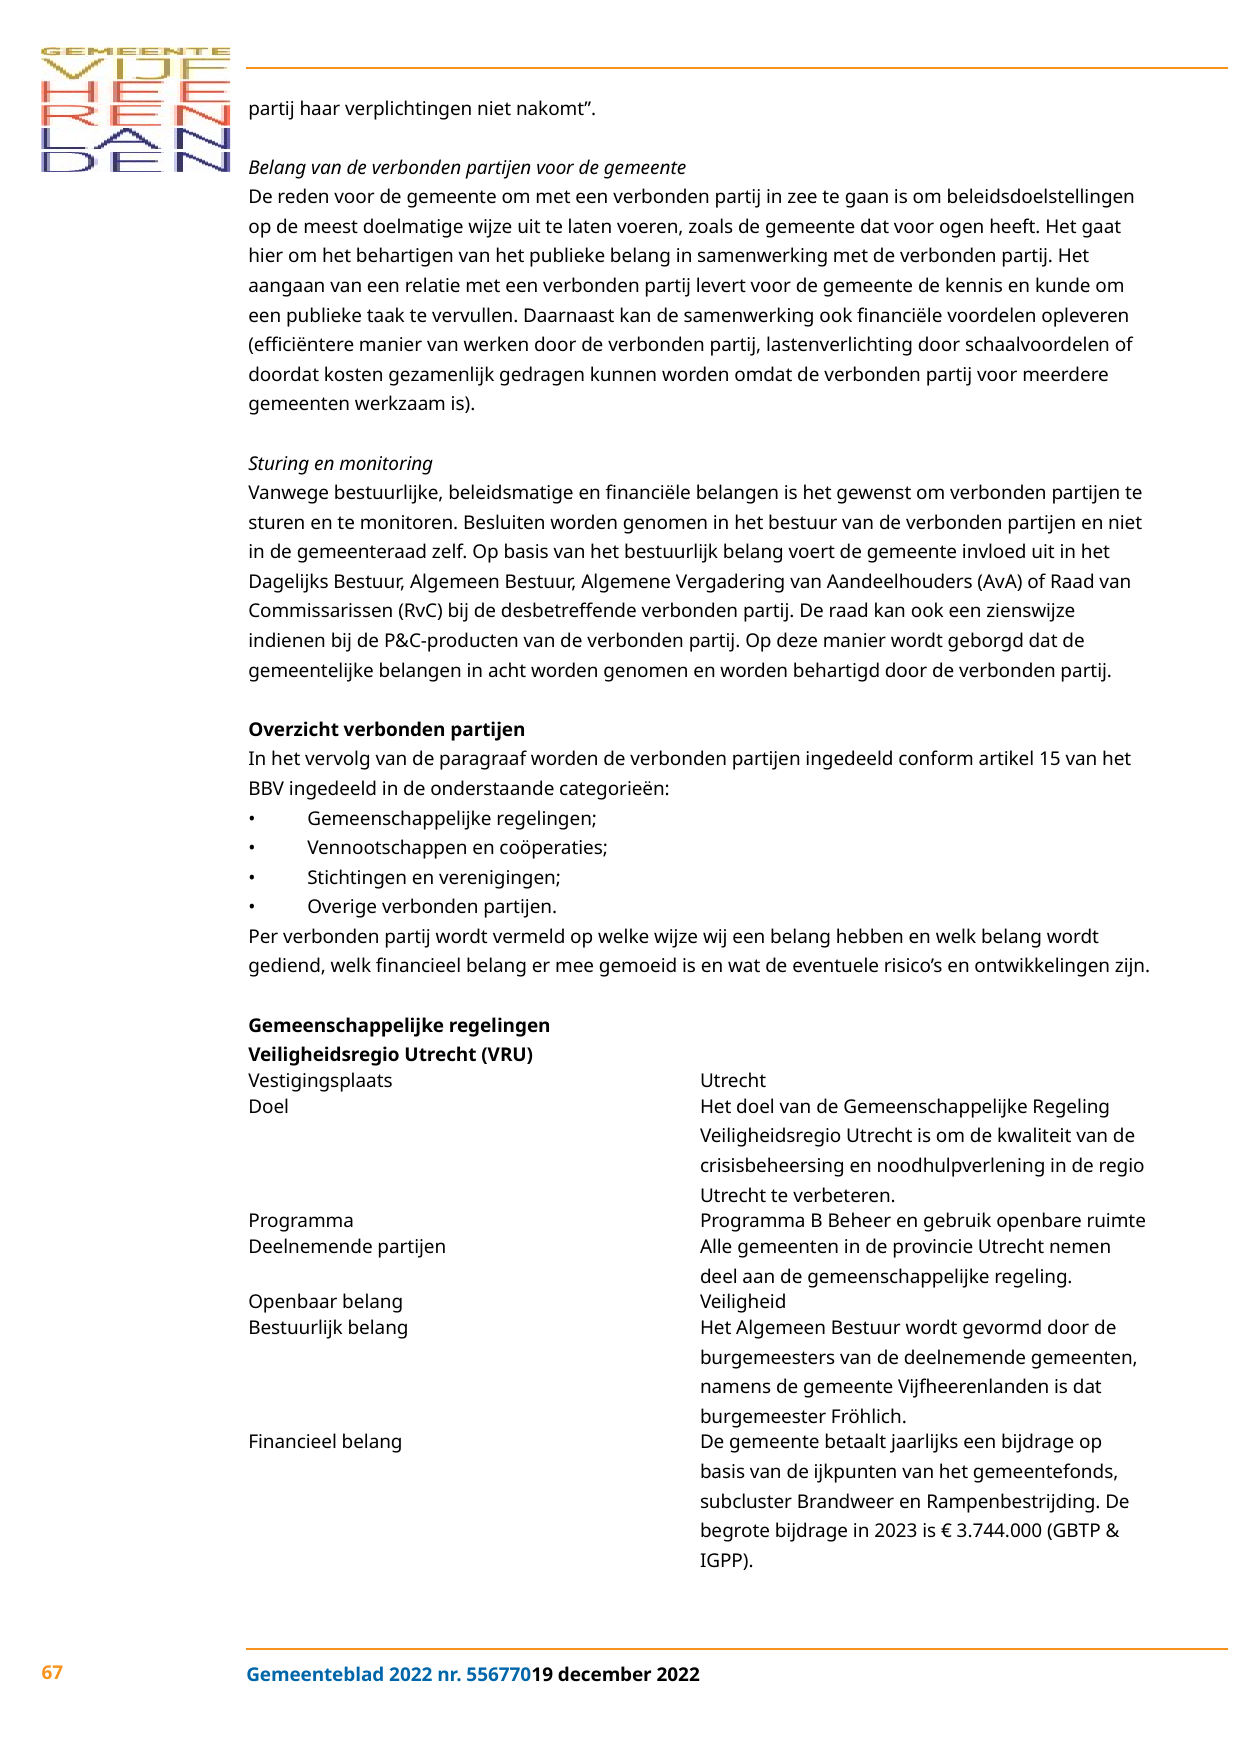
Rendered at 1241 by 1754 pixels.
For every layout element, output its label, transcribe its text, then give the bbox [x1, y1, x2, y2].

text Belang van de verbonden partijen voor de gemeente [248, 154, 1152, 180]
text De reden voor de gemeente om met een verbonden partij in zee te gaan is om beleidsdoelstellingen op de meest doelmatige wijze uit te laten voeren, zoals de gemeente dat voor ogen heeft. Het gaat hier om het behartigen van het publieke belang in samenwerking met de verbonden partij. Het aangaan van een relatie met een verbonden partij levert voor de gemeente de kennis en kunde om een publieke taak te vervullen. Daarnaast kan de samenwerking ook financiële voordelen opleveren (efficiëntere manier van werken door de verbonden partij, lastenverlichting door schaalvoordelen of doordat kosten gezamenlijk gedragen kunnen worden omdat de verbonden partij voor meerdere gemeenten werkzaam is). [248, 183, 1152, 416]
text partij haar verplichtingen niet nakomt”. [248, 95, 1152, 121]
table_cell Financieel belang [248, 1429, 700, 1573]
list Overige verbonden partijen. [248, 893, 1152, 919]
text Per verbonden partij wordt vermeld op welke wijze wij een belang hebben en welk belang wordt gediend, welk financieel belang er mee gemoeid is en wat de eventuele risico’s en ontwikkelingen zijn. [248, 923, 1152, 978]
table_cell Programma [248, 1208, 700, 1233]
list Gemeenschappelijke regelingen; [248, 805, 1152, 831]
table_cell Veiligheid [700, 1289, 1152, 1314]
table_cell Utrecht [700, 1067, 1152, 1093]
text Overzicht verbonden partijen [248, 716, 1152, 742]
table_cell Vestigingsplaats [248, 1067, 700, 1093]
picture [41, 47, 231, 172]
table_cell Alle gemeenten in de provincie Utrecht nemen deel aan de gemeenschappelijke regeling. [700, 1233, 1152, 1288]
table_cell De gemeente betaalt jaarlijks een bijdrage op basis van de ijkpunten van het gemeentefonds, subcluster Brandweer en Rampenbestrijding. De begrote bijdrage in 2023 is € 3.744.000 (GBTP & IGPP). [700, 1429, 1152, 1573]
table_header Veiligheidsregio Utrecht (VRU) [248, 1042, 1152, 1067]
table_cell Deelnemende partijen [248, 1233, 700, 1288]
table_cell Programma B Beheer en gebruik openbare ruimte [700, 1208, 1152, 1233]
table_cell Het Algemeen Bestuur wordt gevormd door de burgemeesters van de deelnemende gemeenten, namens de gemeente Vijfheerenlanden is dat burgemeester Fröhlich. [700, 1314, 1152, 1429]
table_cell Doel [248, 1093, 700, 1207]
list Stichtingen en verenigingen; [248, 864, 1152, 890]
text Gemeenschappelijke regelingen [248, 1012, 1152, 1038]
text In het vervolg van de paragraaf worden de verbonden partijen ingedeeld conform artikel 15 van het BBV ingedeeld in de onderstaande categorieën: [248, 746, 1152, 801]
table_cell Het doel van de Gemeenschappelijke Regeling Veiligheidsregio Utrecht is om de kwaliteit van de crisisbeheersing en noodhulpverlening in de regio Utrecht te verbeteren. [700, 1093, 1152, 1207]
list Vennootschappen en coöperaties; [248, 834, 1152, 860]
table_cell Bestuurlijk belang [248, 1314, 700, 1429]
text Vanwege bestuurlijke, beleidsmatige en financiële belangen is het gewenst om verbonden partijen te sturen en te monitoren. Besluiten worden genomen in het bestuur van de verbonden partijen en niet in de gemeenteraad zelf. Op basis van het bestuurlijk belang voert de gemeente invloed uit in het Dagelijks Bestuur, Algemeen Bestuur, Algemene Vergadering van Aandeelhouders (AvA) of Raad van Commissarissen (RvC) bij de desbetreffende verbonden partij. De raad kan ook een zienswijze indienen bij de P&C-producten van de verbonden partij. Op deze manier wordt geborgd dat de gemeentelijke belangen in acht worden genomen en worden behartigd door de verbonden partij. [248, 479, 1152, 683]
text Sturing en monitoring [248, 450, 1152, 476]
table_cell Openbaar belang [248, 1289, 700, 1314]
